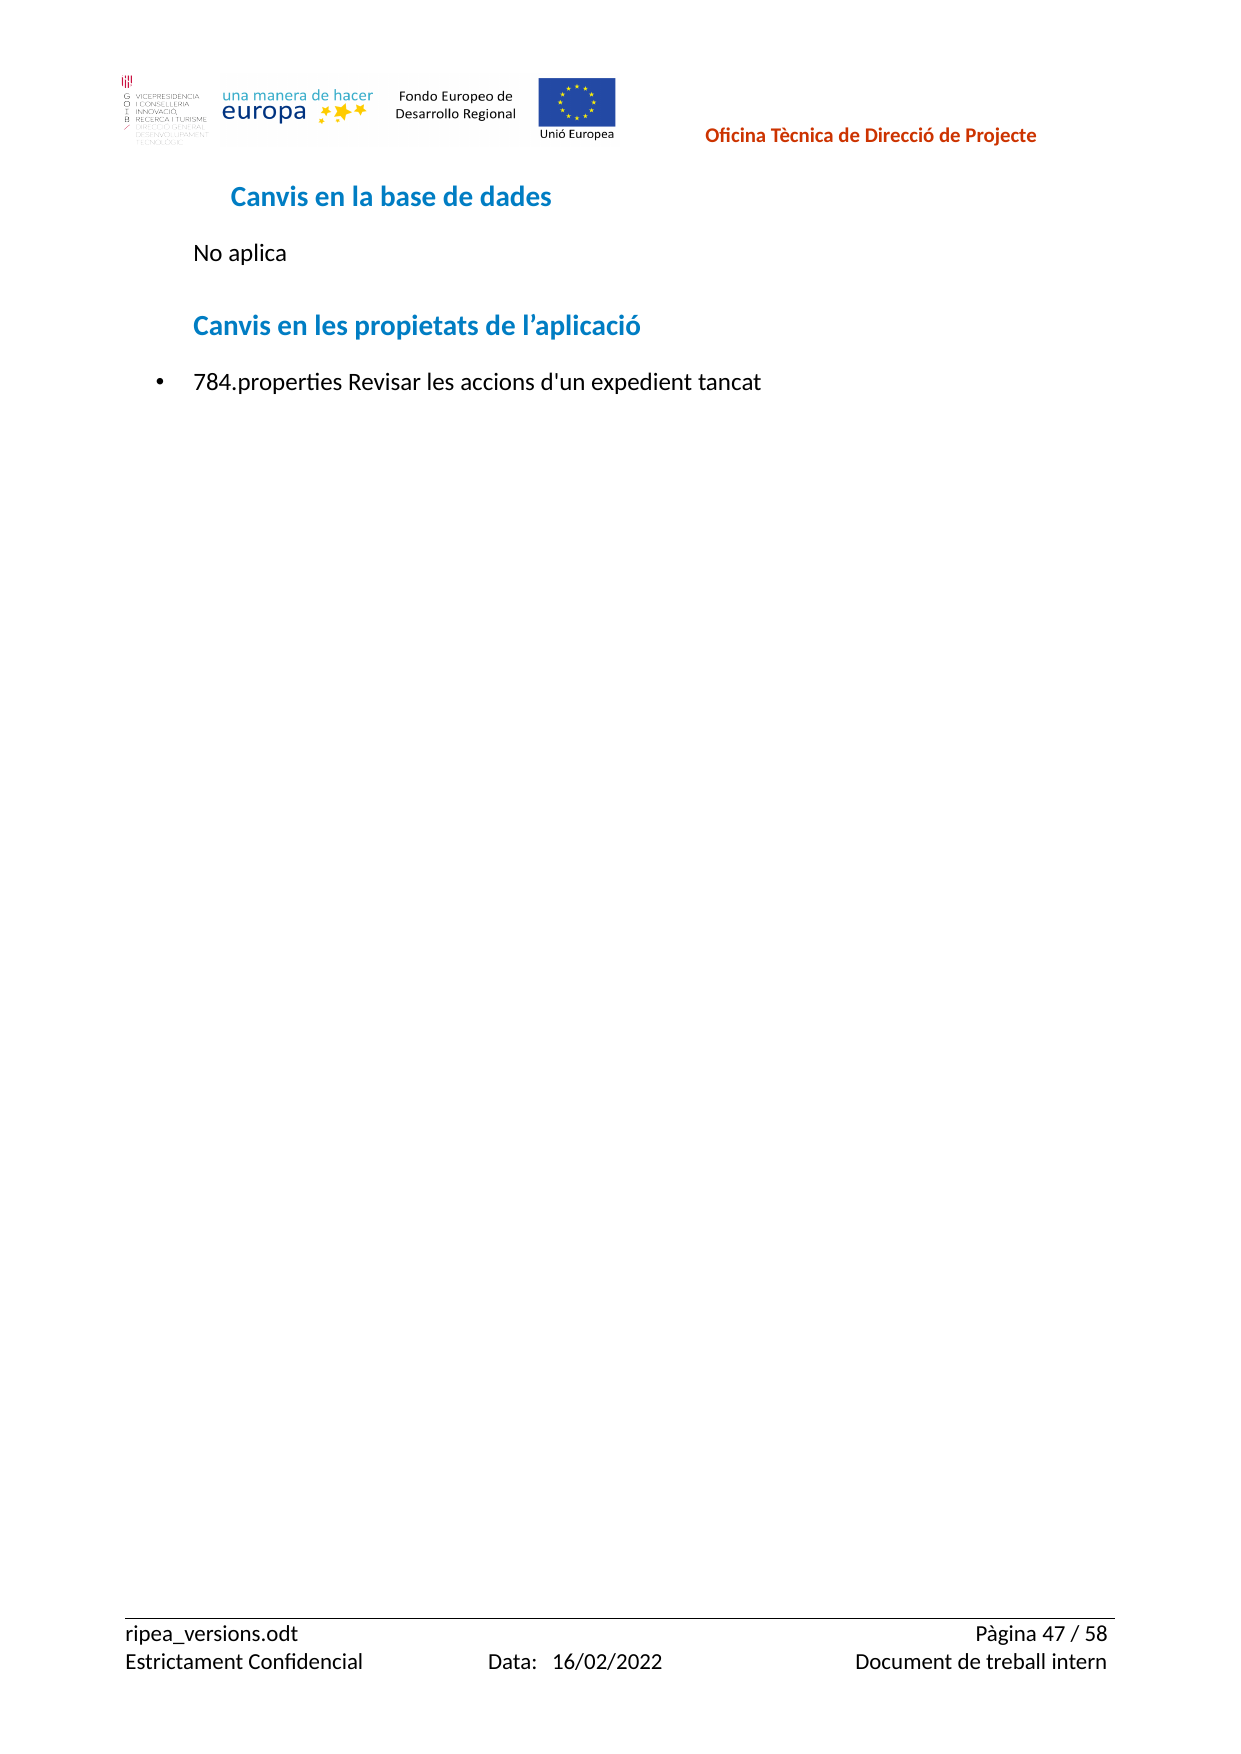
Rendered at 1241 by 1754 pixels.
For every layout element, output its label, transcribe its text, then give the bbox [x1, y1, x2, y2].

list No aplica [156, 237, 1122, 267]
list 784.properties Revisar les accions d'un expedient tancat [156, 366, 1122, 397]
subtitle Canvis en les propietats de l’aplicació [156, 307, 1122, 343]
subtitle Canvis en la base de dades [193, 178, 1122, 213]
picture [118, 73, 213, 147]
picture [219, 73, 621, 147]
